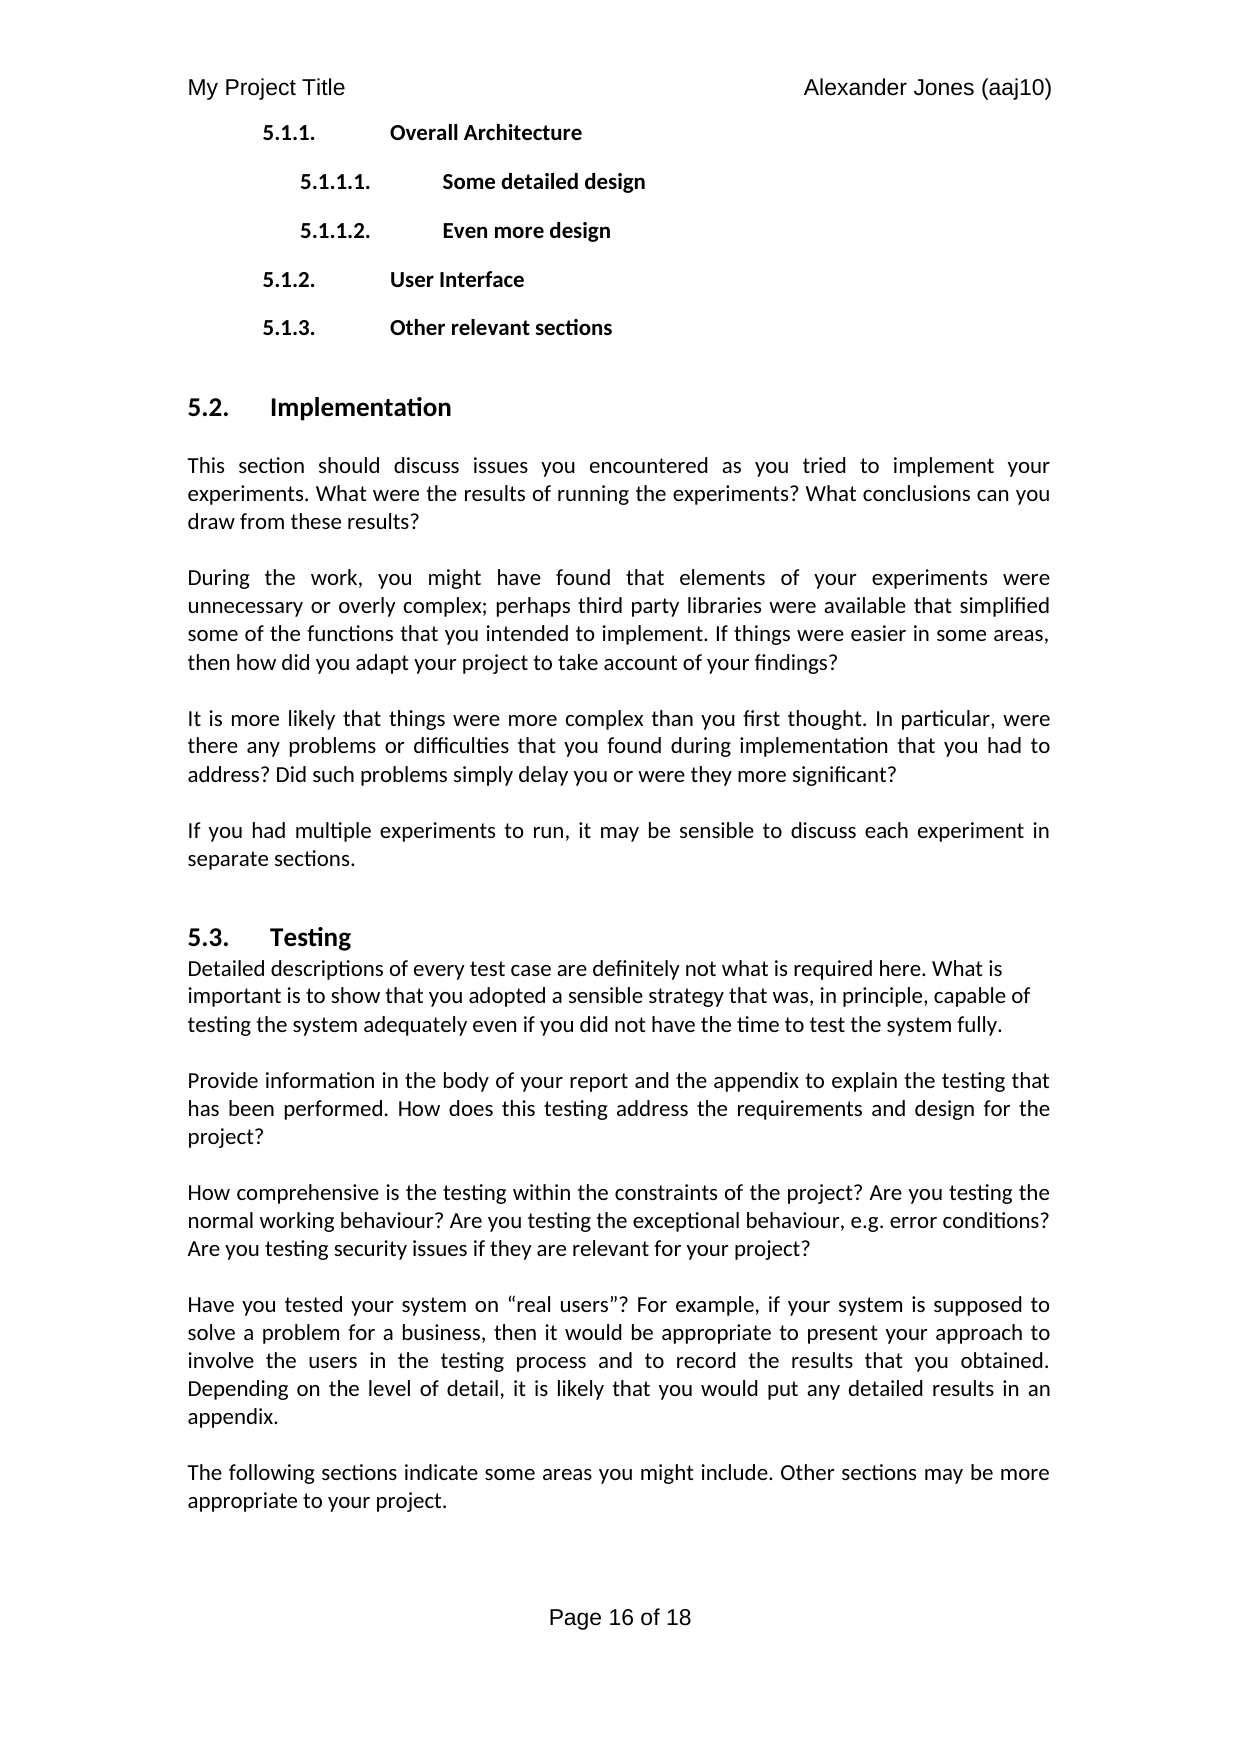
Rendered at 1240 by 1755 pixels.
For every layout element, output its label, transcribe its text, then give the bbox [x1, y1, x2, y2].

text During the work, you might have found that elements of your experiments were unnecessary or overly complex; perhaps third party libraries were available that simplified some of the functions that you intended to implement. If things were easier in some areas, then how did you adapt your project to take account of your findings? [187, 563, 1052, 676]
text Have you tested your system on “real users”? For example, if your system is supposed to solve a problem for a business, then it would be appropriate to present your approach to involve the users in the testing process and to record the results that you obtained. Depending on the level of detail, it is likely that you would put any detailed results in an appendix. [187, 1290, 1052, 1430]
subtitle Even more design [300, 216, 1052, 244]
subtitle User Interface [262, 265, 1052, 293]
text If you had multiple experiments to run, it may be sensible to discuss each experiment in separate sections. [187, 816, 1052, 872]
text How comprehensive is the testing within the constraints of the project? Are you testing the normal working behaviour? Are you testing the exceptional behaviour, e.g. error conditions? Are you testing security issues if they are relevant for your project? [187, 1178, 1052, 1262]
subtitle Some detailed design [300, 167, 1052, 195]
text This section should discuss issues you encountered as you tried to implement your experiments. What were the results of running the experiments? What conclusions can you draw from these results? [187, 451, 1052, 536]
subtitle Overall Architecture [262, 118, 1052, 146]
subtitle Implementation [187, 390, 1052, 423]
text Provide information in the body of your report and the appendix to explain the testing that has been performed. How does this testing address the requirements and design for the project? [187, 1066, 1052, 1150]
text Detailed descriptions of every test case are definitely not what is required here. What is important is to show that you adopted a sensible strategy that was, in principle, capable of testing the system adequately even if you did not have the time to test the system fully. [187, 954, 1052, 1038]
subtitle Other relevant sections [262, 313, 1052, 342]
text It is more likely that things were more complex than you first thought. In particular, were there any problems or difficulties that you found during implementation that you had to address? Did such problems simply delay you or were they more significant? [187, 704, 1052, 788]
subtitle Testing [187, 921, 1052, 954]
text The following sections indicate some areas you might include. Other sections may be more appropriate to your project. [187, 1458, 1052, 1514]
